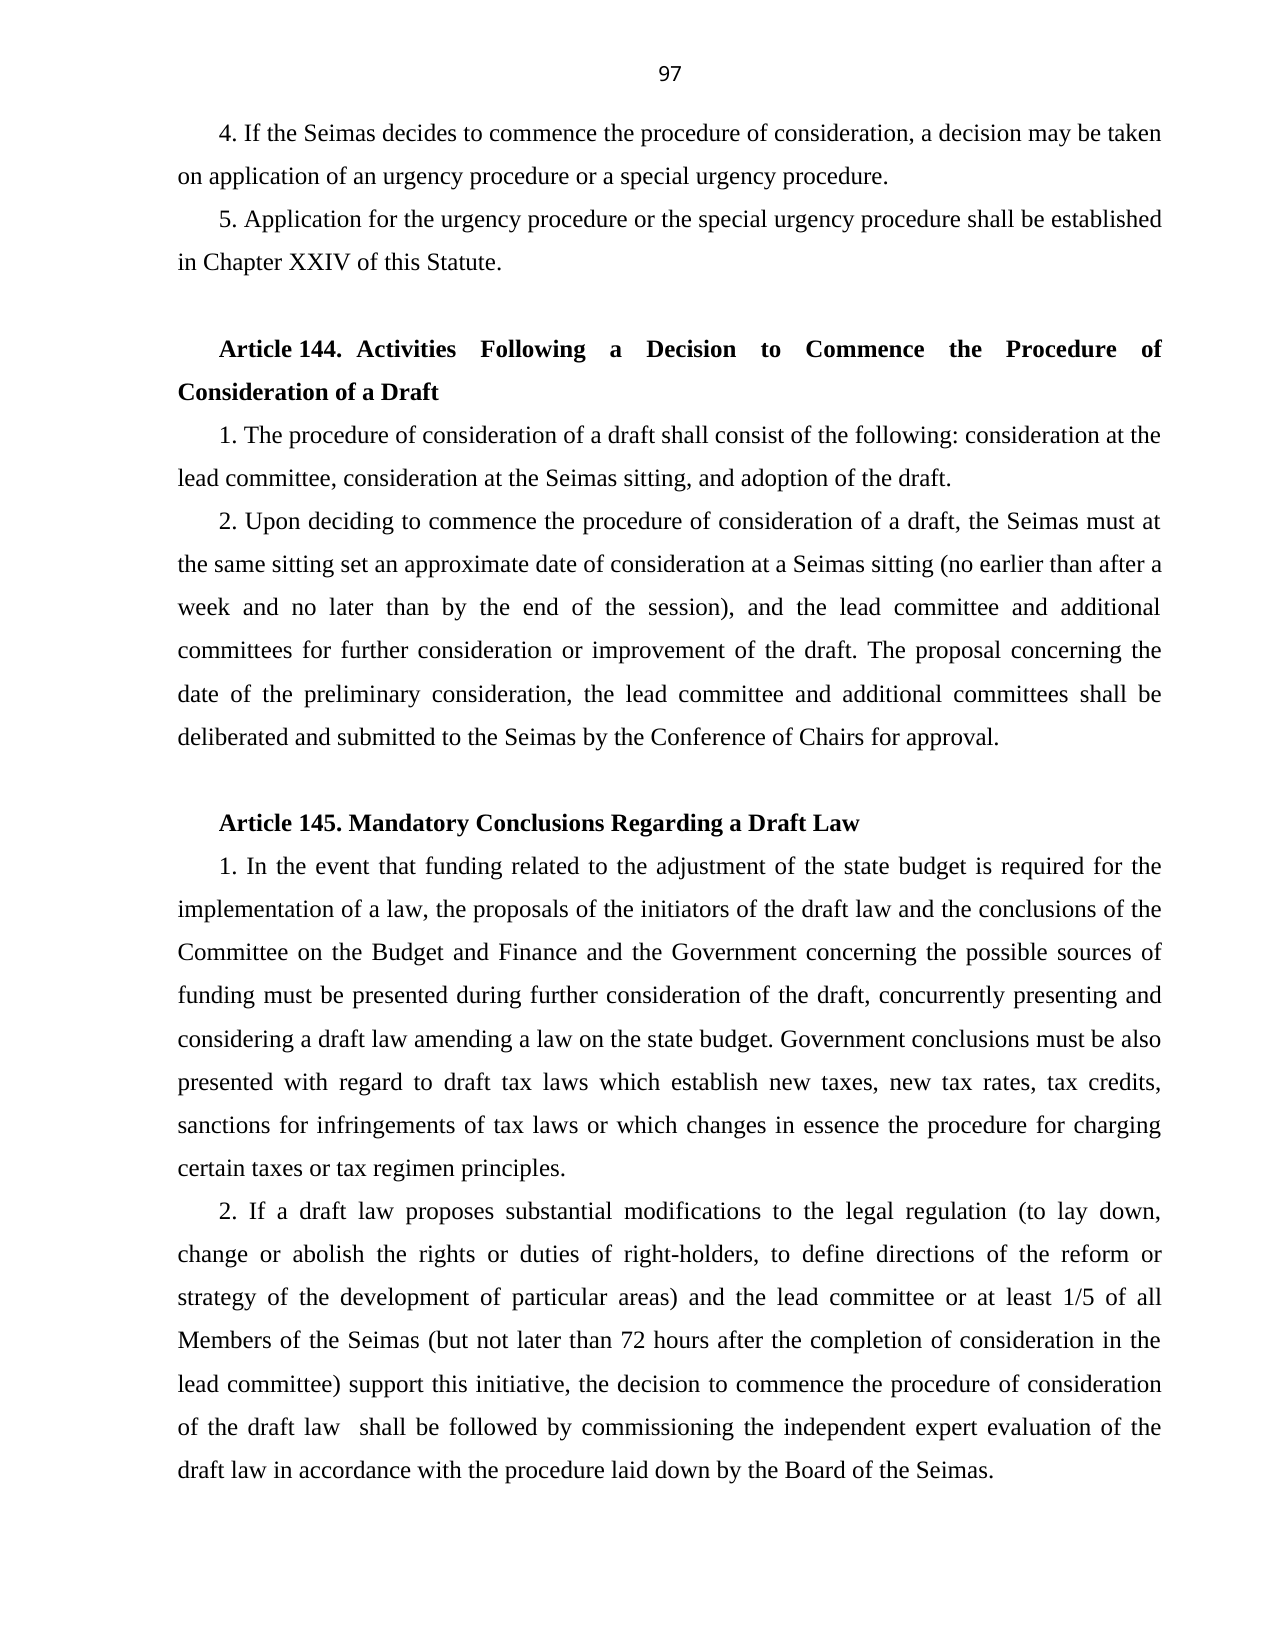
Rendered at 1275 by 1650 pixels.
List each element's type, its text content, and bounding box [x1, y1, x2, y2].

text 1. In the event that funding related to the adjustment of the state budget is required for the implementation of a law, the proposals of the initiators of the draft law and the conclusions of the Committee on the Budget and Finance and the Government concerning the possible sources of funding must be presented during further consideration of the draft, concurrently presenting and considering a draft law amending a law on the state budget. Government conclusions must be also presented with regard to draft tax laws which establish new taxes, new tax rates, tax credits, sanctions for infringements of tax laws or which changes in essence the procedure for charging certain taxes or tax regimen principles. [177, 851, 1163, 1182]
text 2. If a draft law proposes substantial modifications to the legal regulation (to lay down, change or abolish the rights or duties of right-holders, to define directions of the reform or strategy of the development of particular areas) and the lead committee or at least 1/5 of all Members of the Seimas (but not later than 72 hours after the completion of consideration in the lead committee) support this initiative, the decision to commence the procedure of consideration of the draft law shall be followed by commissioning the independent expert evaluation of the draft law in accordance with the procedure laid down by the Board of the Seimas. [177, 1196, 1163, 1484]
text Article 145. Mandatory Conclusions Regarding a Draft Law [177, 808, 1163, 837]
text 2. Upon deciding to commence the procedure of consideration of a draft, the Seimas must at the same sitting set an approximate date of consideration at a Seimas sitting (no earlier than after a week and no later than by the end of the session), and the lead committee and additional committees for further consideration or improvement of the draft. The proposal concerning the date of the preliminary consideration, the lead committee and additional committees shall be deliberated and submitted to the Seimas by the Conference of Chairs for approval. [177, 506, 1163, 751]
text 5. Application for the urgency procedure or the special urgency procedure shall be established in Chapter XXIV of this Statute. [177, 204, 1163, 276]
text Article 144. Activities Following a Decision to Commence the Procedure of Consideration of a Draft [177, 334, 1163, 406]
text 1. The procedure of consideration of a draft shall consist of the following: consideration at the lead committee, consideration at the Seimas sitting, and adoption of the draft. [177, 420, 1163, 492]
text 4. If the Seimas decides to commence the procedure of consideration, a decision may be taken on application of an urgency procedure or a special urgency procedure. [177, 118, 1163, 190]
